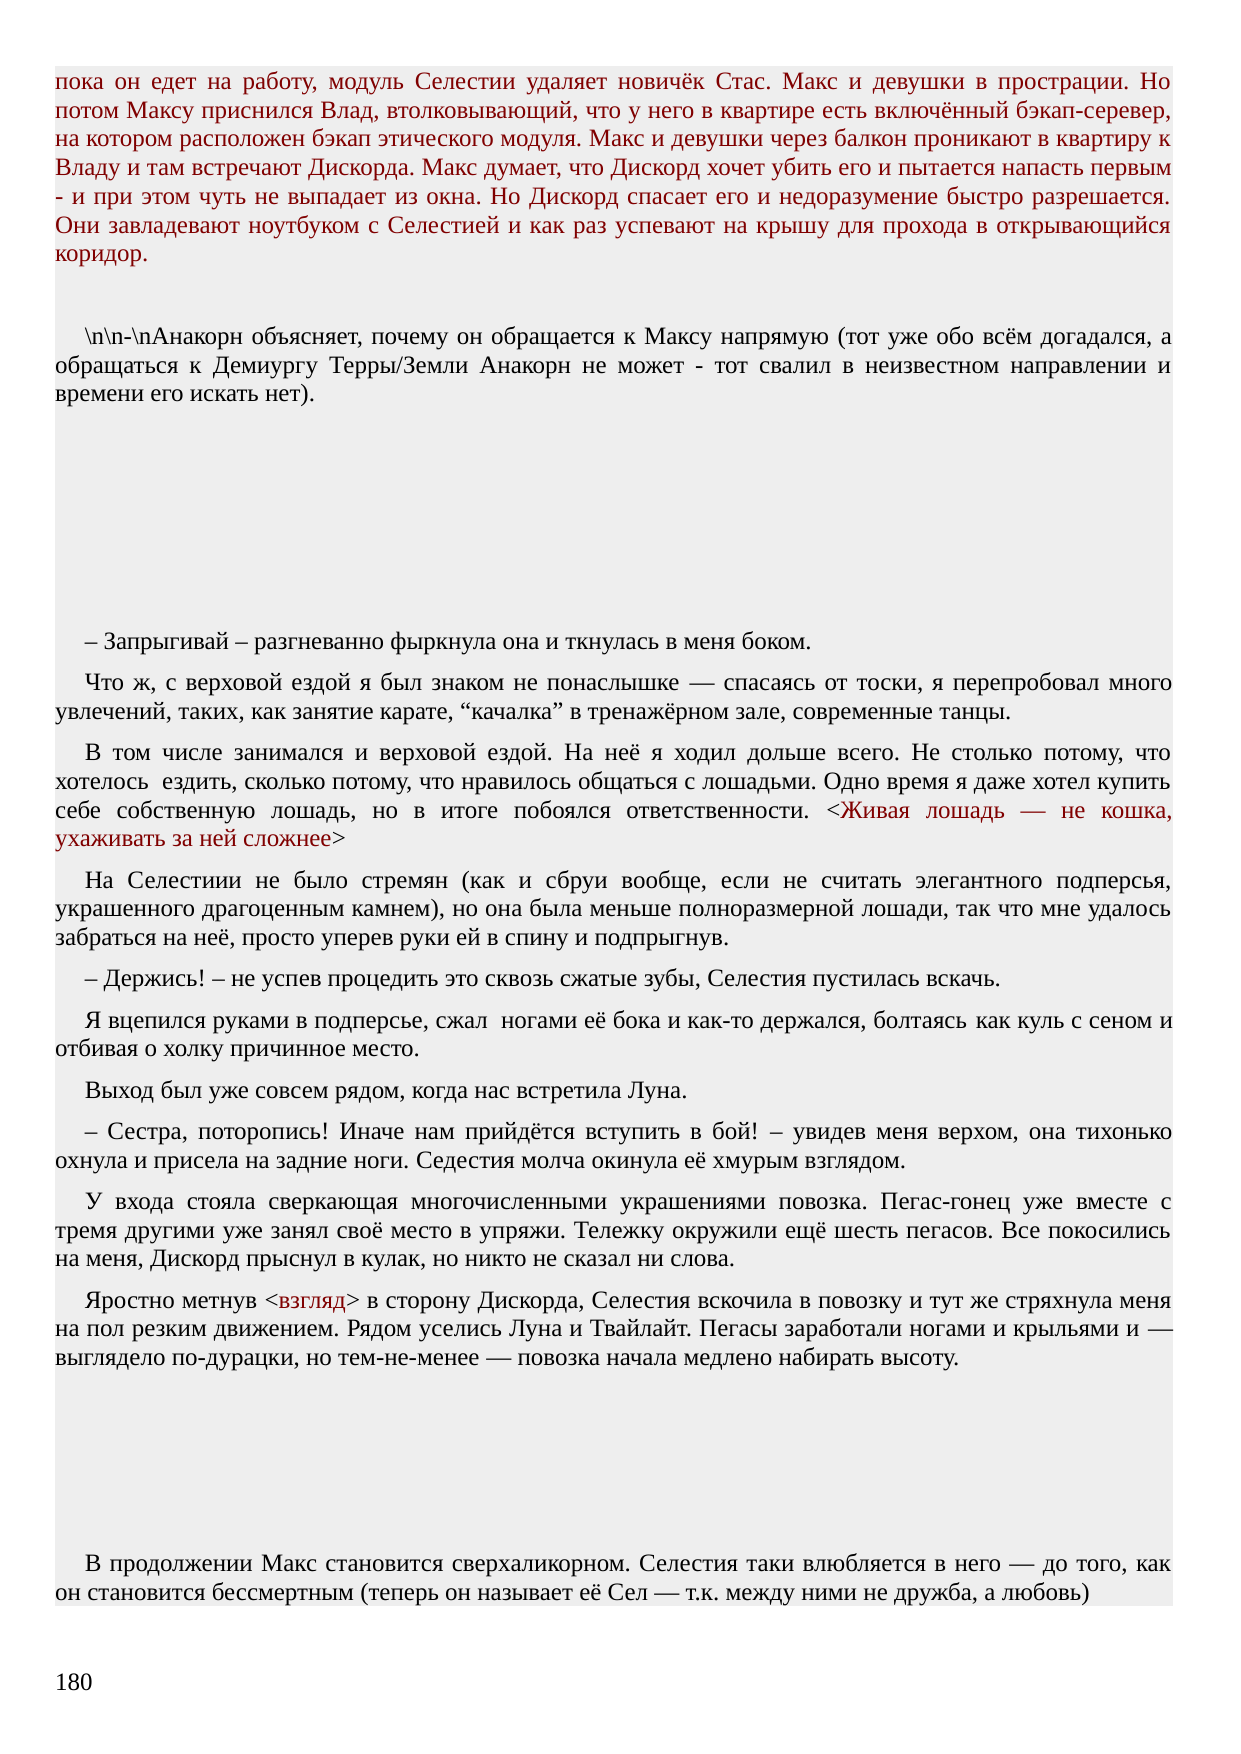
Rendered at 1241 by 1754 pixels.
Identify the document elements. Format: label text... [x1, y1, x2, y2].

text Яростно метнув <взгляд> в сторону Дискорда, Селестия вскочила в повозку и тут же стряхнула меня на пол резким движением. Рядом уселись Луна и Твайлайт. Пегасы заработали ногами и крыльями и — выглядело по-дурацки, но тем-не-менее — повозка начала медлено набирать высоту. [55, 1285, 1173, 1371]
text В продолжении Макс становится сверхаликорном. Селестия таки влюбляется в него — до того, как он становится бессмертным (теперь он называет её Сел — т.к. между ними не дружба, а любовь) [55, 1548, 1173, 1606]
text На Селестиии не было стремян (как и сбруи вообще, если не считать элегантного подперсья, украшенного драгоценным камнем), но она была меньше полноразмерной лошади, так что мне удалось забраться на неё, просто уперев руки ей в спину и подпрыгнув. [55, 865, 1173, 951]
text – Держись! – не успев процедить это сквозь сжатые зубы, Селестия пустилась вскачь. [55, 963, 1173, 992]
text пока он едет на работу, модуль Селестии удаляет новичёк Стас. Макс и девушки в прострации. Но потом Максу приснился Влад, втолковывающий, что у него в квартире есть включённый бэкап-серевер, на котором расположен бэкап этического модуля. Макс и девушки через балкон проникают в квартиру к Владу и там встречают Дискорда. Макс думает, что Дискорд хочет убить его и пытается напасть первым - и при этом чуть не выпадает из окна. Но Дискорд спасает его и недоразумение быстро разрешается. Они завладевают ноутбуком с Селестией и как раз успевают на крышу для прохода в открывающийся коридор. [55, 66, 1173, 267]
text В том числе занимался и верховой ездой. На неё я ходил дольше всего. Не столько потому, что хотелось ездить, сколько потому, что нравилось общаться с лошадьми. Одно время я даже хотел купить себе собственную лошадь, но в итоге побоялся ответственности. <Живая лошадь — не кошка, ухаживать за ней сложнее> [55, 737, 1173, 852]
text \n\n-\nАнакорн объясняет, почему он обращается к Максу напрямую (тот уже обо всём догадался, а обращаться к Демиургу Терры/Земли Анакорн не может - тот свалил в неизвестном направлении и времени его искать нет). [55, 321, 1173, 407]
text – Сестра, поторопись! Иначе нам прийдётся вступить в бой! – увидев меня верхом, она тихонько охнула и присела на задние ноги. Седестия молча окинула её хмурым взглядом. [55, 1116, 1173, 1173]
text Я вцепился руками в подперсье, сжал ногами её бока и как-то держался, болтаясь как куль с сеном и отбивая о холку причинное место. [55, 1005, 1173, 1062]
text Что ж, с верховой ездой я был знаком не понаслышке — спасаясь от тоски, я перепробовал много увлечений, таких, как занятие карате, “качалка” в тренажёрном зале, современные танцы. [55, 667, 1173, 725]
text Выход был уже совсем рядом, когда нас встретила Луна. [55, 1075, 1173, 1103]
text У входа стояла сверкающая многочисленными украшениями повозка. Пегас-гонец уже вместе с тремя другими уже занял своё место в упряжи. Тележку окружили ещё шесть пегасов. Все покосились на меня, Дискорд прыснул в кулак, но никто не сказал ни слова. [55, 1186, 1173, 1272]
text – Запрыгивай – разгневанно фыркнула она и ткнулась в меня боком. [55, 626, 1173, 655]
